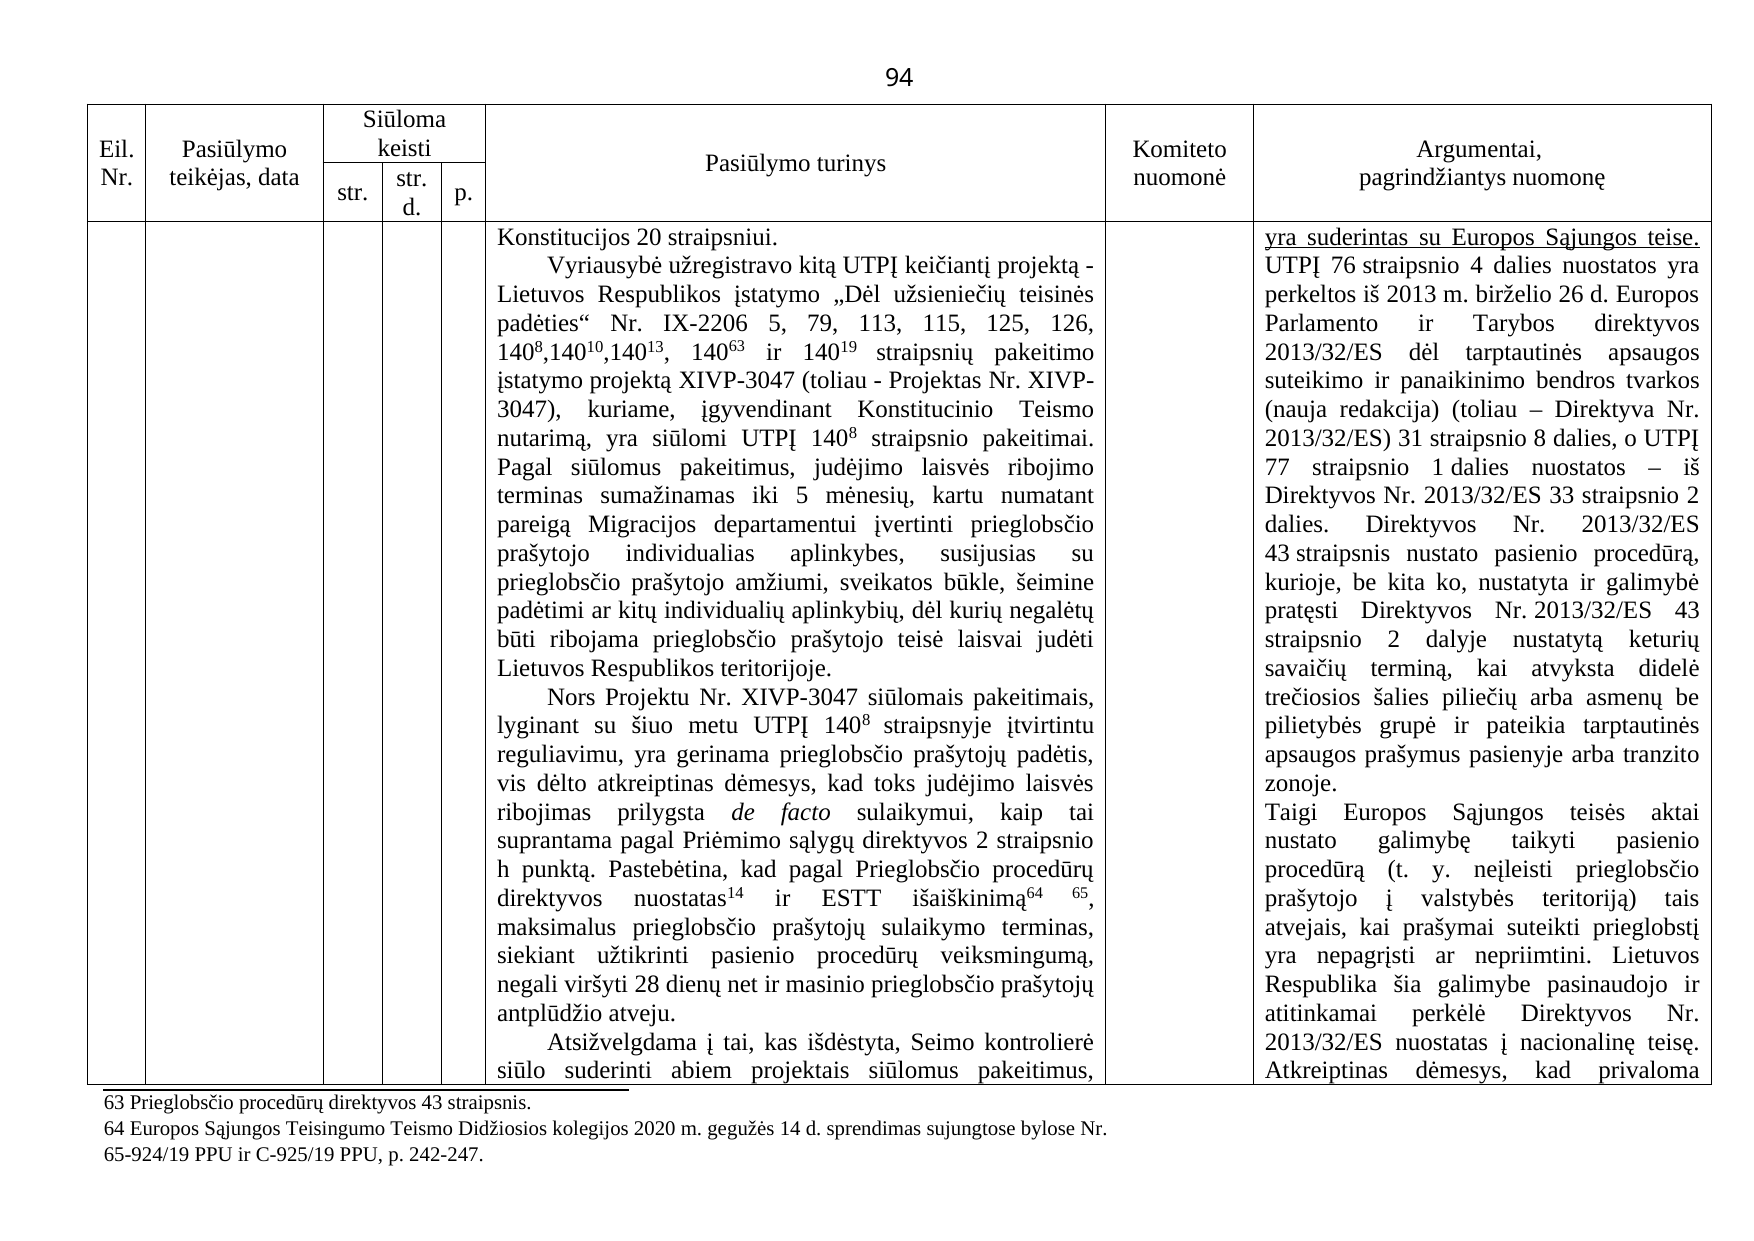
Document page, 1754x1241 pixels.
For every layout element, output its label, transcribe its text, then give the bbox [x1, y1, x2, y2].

table_header Siūloma keisti [324, 105, 485, 162]
table_cell str. [324, 163, 382, 221]
table_cell [383, 222, 441, 1084]
table_header Pasiūlymo turinys [486, 105, 1105, 221]
table_cell Konstitucijos 20 straipsniui. Vyriausybė užregistravo kitą UTPĮ keičiantį projektą - Lietuvos Respublikos įstatymo „Dėl užsieniečių teisinės padėties“ Nr. IX-2206 5, 79, 113, 115, 125, 126, 1408,14010,14013, 140 ir 14019 straipsnių pakeitimo įstatymo projektą XIVP-3047 (toliau - Projektas Nr. XIVP-3047), kuriame, įgyvendinant Konstitucinio Teismo nutarimą, yra siūlomi UTPĮ 1408 straipsnio pakeitimai. Pagal siūlomus pakeitimus, judėjimo laisvės ribojimo terminas sumažinamas iki 5 mėnesių, kartu numatant pareigą Migracijos departamentui įvertinti prieglobsčio prašytojo individualias aplinkybes, susijusias su prieglobsčio prašytojo amžiumi, sveikatos būkle, šeimine padėtimi ar kitų individualių aplinkybių, dėl kurių negalėtų būti ribojama prieglobsčio prašytojo teisė laisvai judėti Lietuvos Respublikos teritorijoje. Nors Projektu Nr. XIVP-3047 siūlomais pakeitimais, lyginant su šiuo metu UTPĮ 1408 straipsnyje įtvirtintu reguliavimu, yra gerinama prieglobsčio prašytojų padėtis, vis dėlto atkreiptinas dėmesys, kad toks judėjimo laisvės ribojimas prilygsta de facto sulaikymui, kaip tai suprantama pagal Priėmimo sąlygų direktyvos 2 straipsnio h punktą. Pastebėtina, kad pagal Prieglobsčio procedūrų direktyvos nuostatas14 ir ESTT išaiškinimą , maksimalus prieglobsčio prašytojų sulaikymo terminas, siekiant užtikrinti pasienio procedūrų veiksmingumą, negali viršyti 28 dienų net ir masinio prieglobsčio prašytojų antplūdžio atveju. Atsižvelgdama į tai, kas išdėstyta, Seimo kontrolierė siūlo suderinti abiem projektais siūlomus pakeitimus, [486, 222, 1105, 1084]
table_header Eil. Nr. [88, 105, 145, 221]
table_cell [88, 222, 145, 1084]
table_cell str. d. [383, 163, 441, 221]
table_cell [324, 222, 382, 1084]
table_cell p. [442, 163, 485, 221]
table_header Komiteto nuomonė [1106, 105, 1253, 221]
table_cell [146, 222, 323, 1084]
table_header Pasiūlymo teikėjas, data [146, 105, 323, 221]
table_header Argumentai, pagrindžiantys nuomonę [1254, 105, 1711, 221]
table_cell [442, 222, 485, 1084]
table_cell yra suderintas su Europos Sąjungos teise. UTPĮ 76 straipsnio 4 dalies nuostatos yra perkeltos iš 2013 m. birželio 26 d. Europos Parlamento ir Tarybos direktyvos 2013/32/ES dėl tarptautinės apsaugos suteikimo ir panaikinimo bendros tvarkos (nauja redakcija) (toliau – Direktyva Nr. 2013/32/ES) 31 straipsnio 8 dalies, o UTPĮ 77 straipsnio 1 dalies nuostatos – iš Direktyvos Nr. 2013/32/ES 33 straipsnio 2 dalies. Direktyvos Nr. 2013/32/ES 43 straipsnis nustato pasienio procedūrą, kurioje, be kita ko, nustatyta ir galimybė pratęsti Direktyvos Nr. 2013/32/ES 43 straipsnio 2 dalyje nustatytą keturių savaičių terminą, kai atvyksta didelė trečiosios šalies piliečių arba asmenų be pilietybės grupė ir pateikia tarptautinės apsaugos prašymus pasienyje arba tranzito zonoje. Taigi Europos Sąjungos teisės aktai nustato galimybę taikyti pasienio procedūrą (t. y. neįleisti prieglobsčio prašytojo į valstybės teritoriją) tais atvejais, kai prašymai suteikti prieglobstį yra nepagrįsti ar nepriimtini. Lietuvos Respublika šia galimybe pasinaudojo ir atitinkamai perkėlė Direktyvos Nr. 2013/32/ES nuostatas į nacionalinę teisę. Atkreiptinas dėmesys, kad privaloma [1254, 222, 1711, 1084]
table_cell [1106, 222, 1253, 1084]
